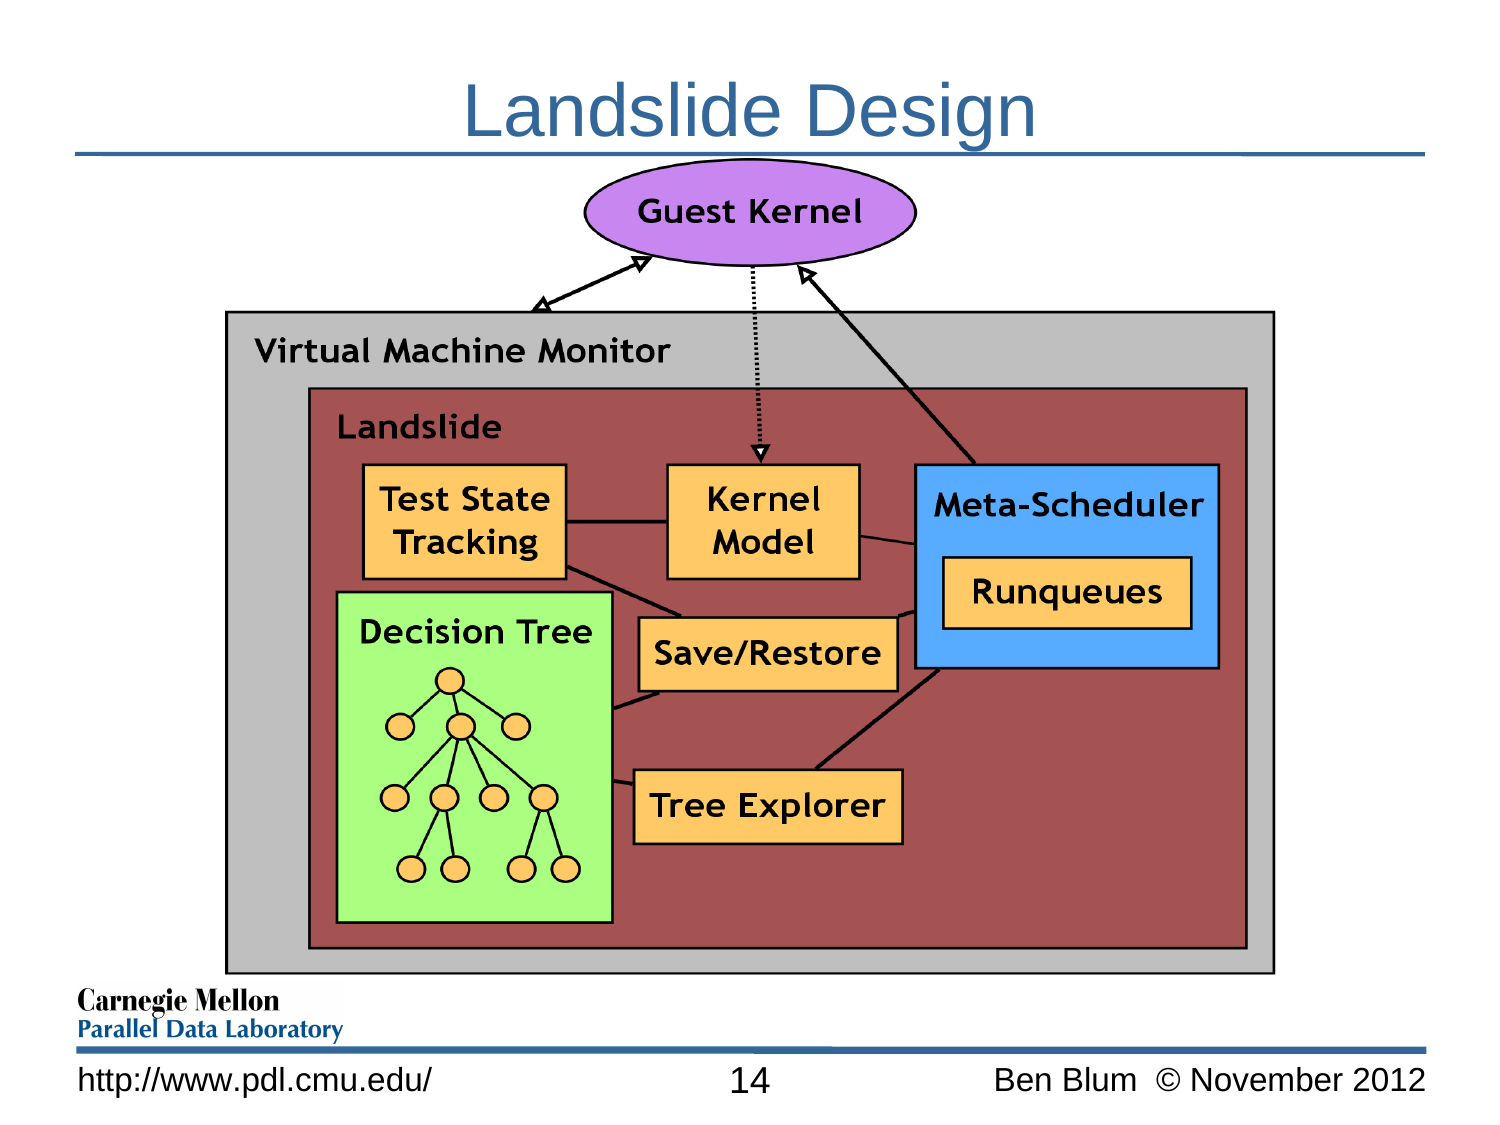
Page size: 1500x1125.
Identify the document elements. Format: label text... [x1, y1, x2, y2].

picture [225, 158, 1276, 976]
picture [77, 979, 343, 1044]
title Landslide Design [112, 49, 1388, 163]
